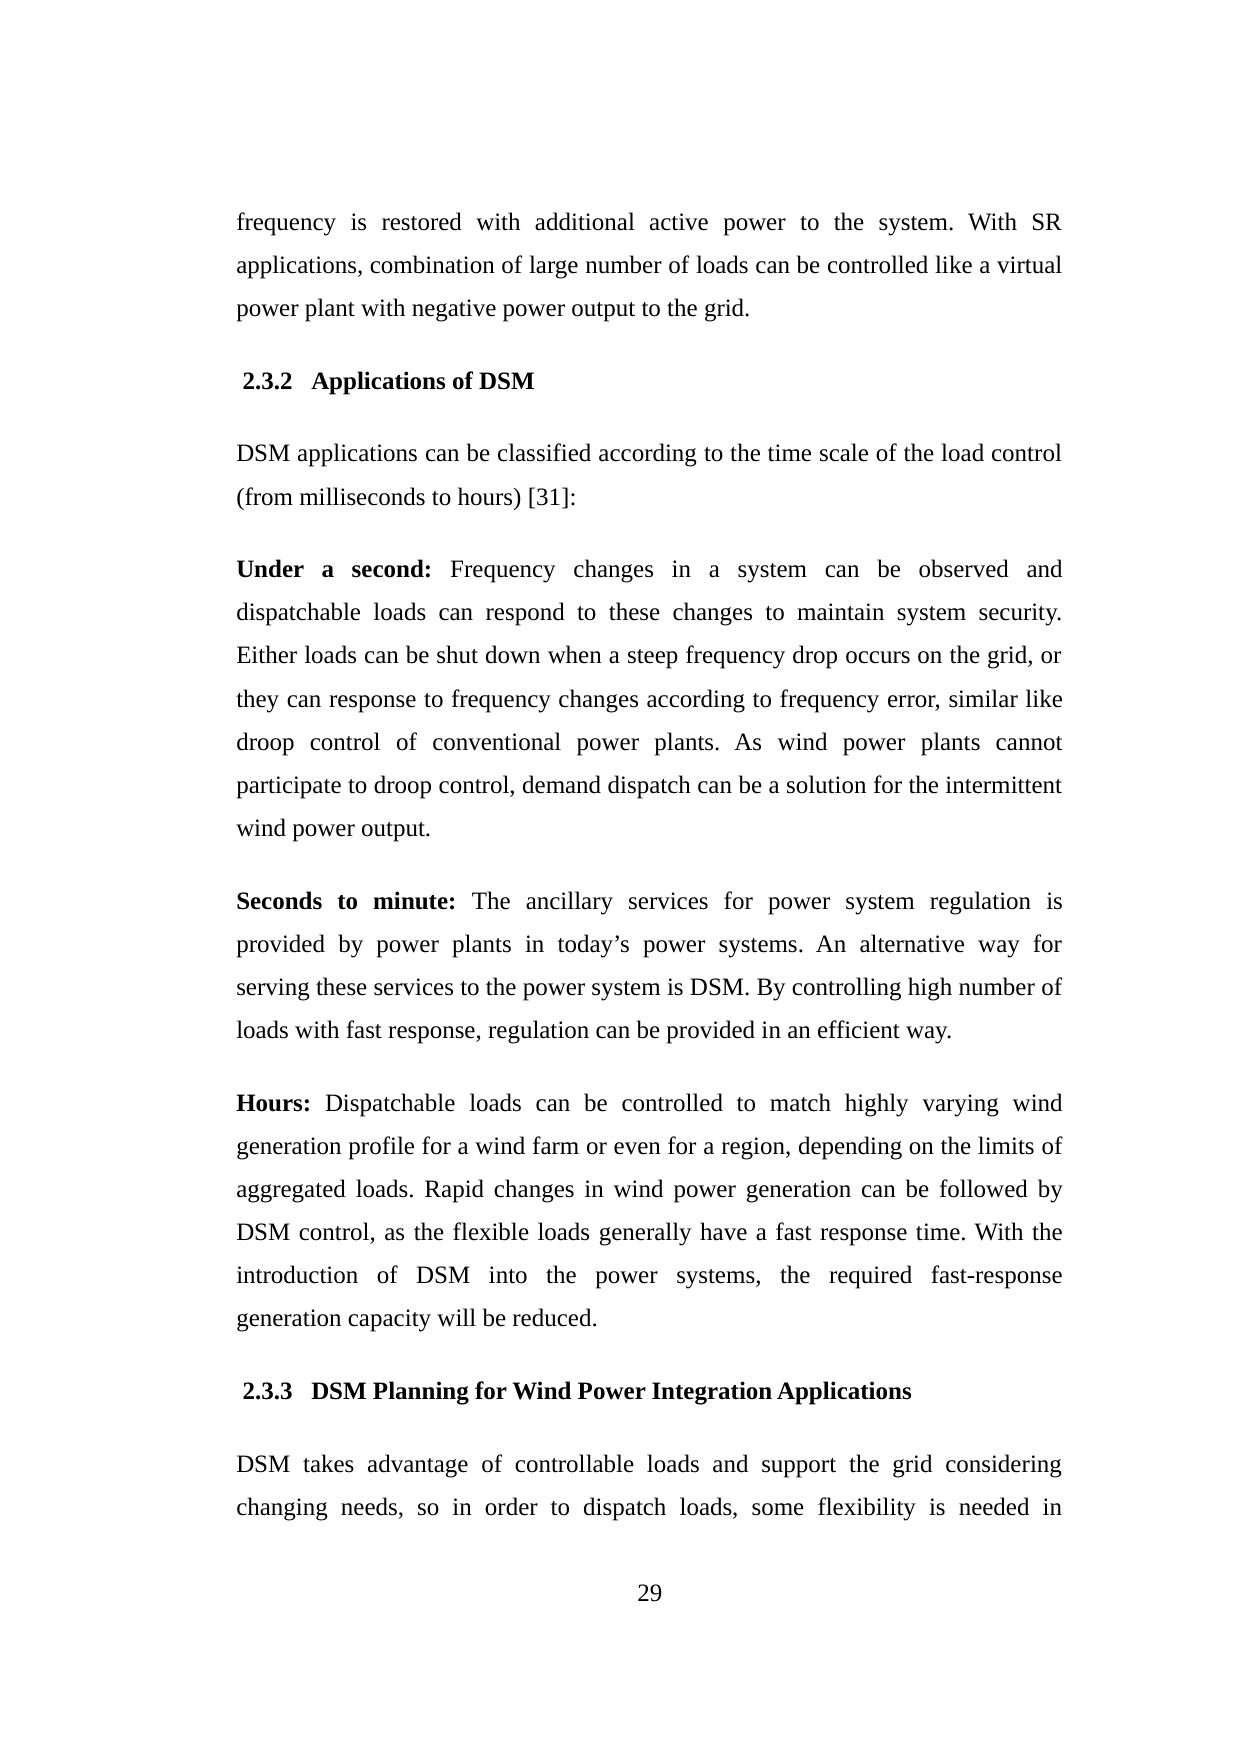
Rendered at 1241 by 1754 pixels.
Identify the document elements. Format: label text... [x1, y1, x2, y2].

list frequency is restored with additional active power to the system. With SR applications, combination of large number of loads can be controlled like a virtual power plant with negative power output to the grid. [236, 207, 1063, 322]
subtitle Applications of DSM [236, 366, 1063, 394]
text DSM takes advantage of controllable loads and support the grid considering changing needs, so in order to dispatch loads, some flexibility is needed in [236, 1449, 1063, 1521]
text Hours: Dispatchable loads can be controlled to match highly varying wind generation profile for a wind farm or even for a region, depending on the limits of aggregated loads. Rapid changes in wind power generation can be followed by DSM control, as the flexible loads generally have a fast response time. With the introduction of DSM into the power systems, the required fast-response generation capacity will be reduced. [236, 1088, 1063, 1332]
text Seconds to minute: The ancillary services for power system regulation is provided by power plants in today’s power systems. An alternative way for serving these services to the power system is DSM. By controlling high number of loads with fast response, regulation can be provided in an efficient way. [236, 886, 1063, 1044]
text DSM applications can be classified according to the time scale of the load control (from milliseconds to hours) [31]⁠: [236, 438, 1063, 510]
subtitle DSM Planning for Wind Power Integration Applications [236, 1376, 1063, 1405]
text Under a second: Frequency changes in a system can be observed and dispatchable loads can respond to these changes to maintain system security. Either loads can be shut down when a steep frequency drop occurs on the grid, or they can response to frequency changes according to frequency error, similar like droop control of conventional power plants. As wind power plants cannot participate to droop control, demand dispatch can be a solution for the intermittent wind power output. [236, 554, 1063, 842]
